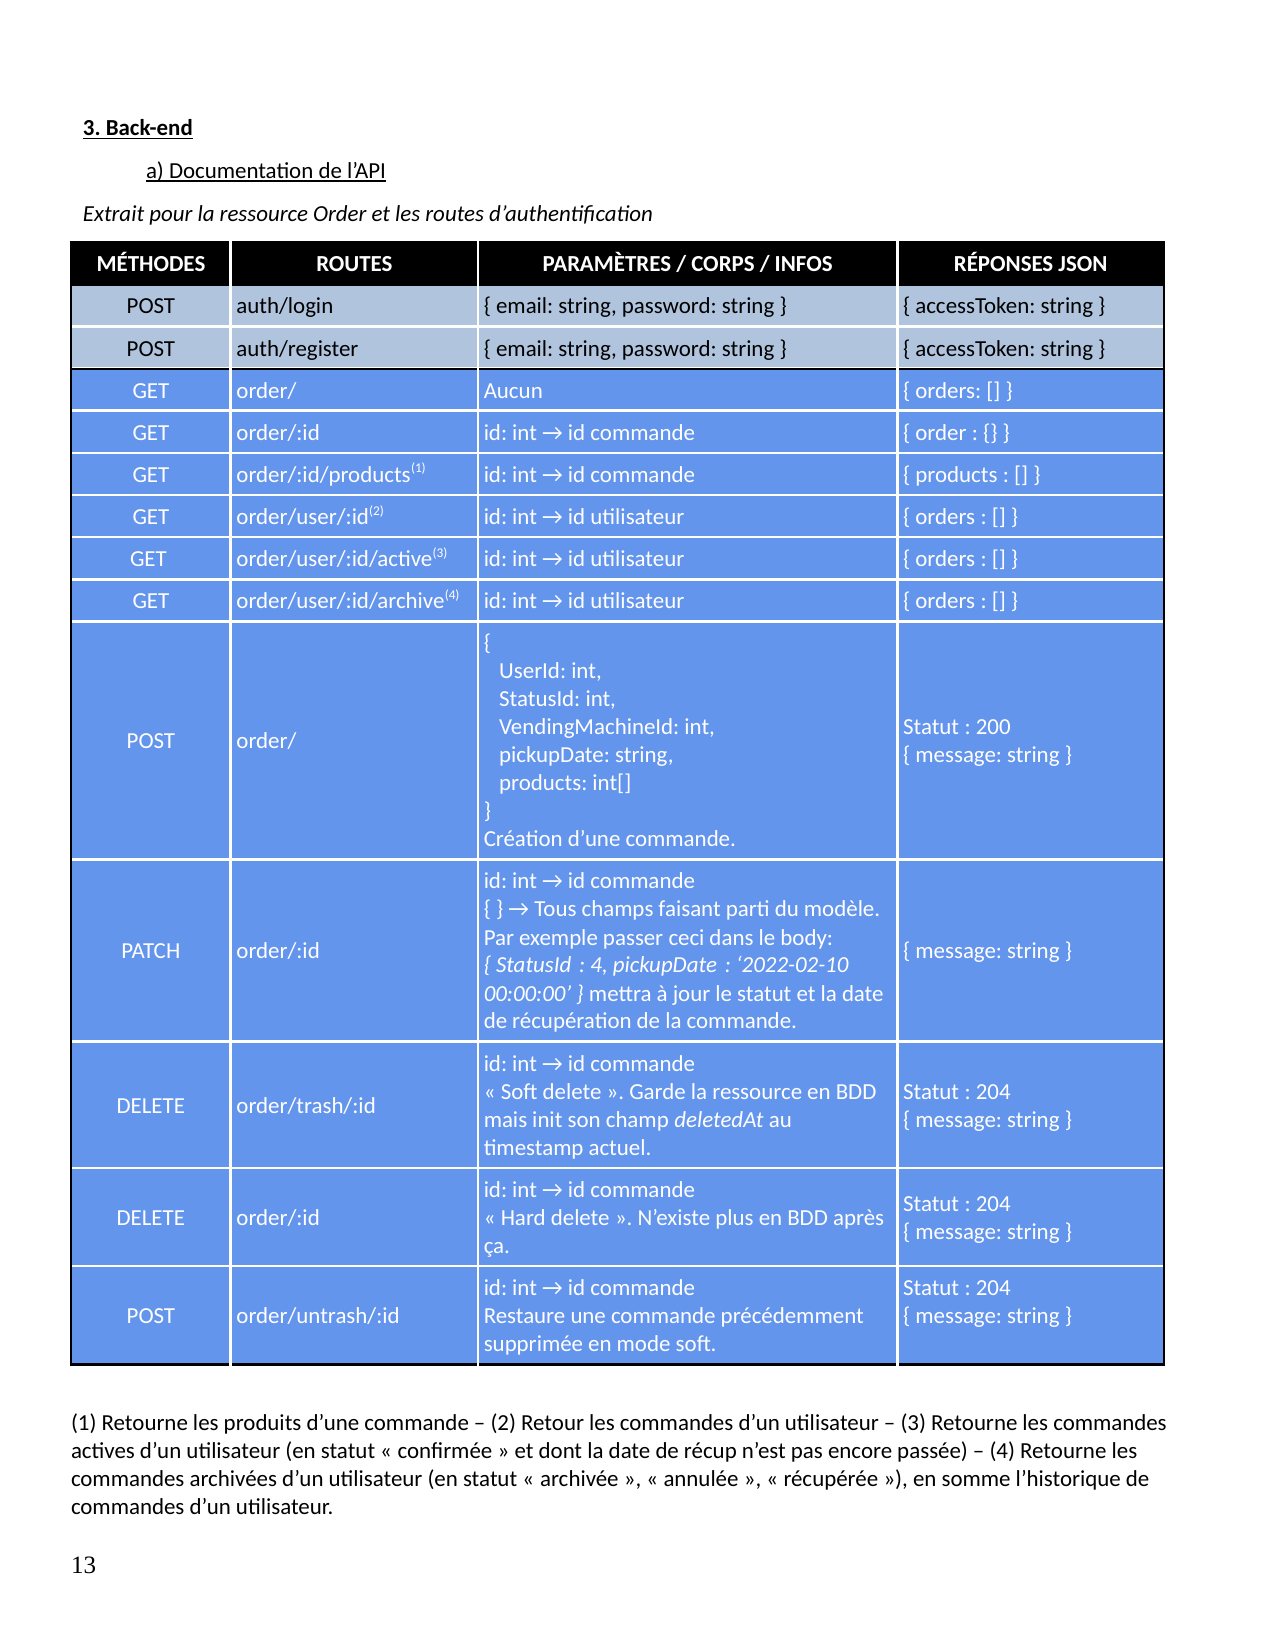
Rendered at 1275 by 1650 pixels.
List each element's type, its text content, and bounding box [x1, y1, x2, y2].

table_cell Statut : 204 { message: string } [899, 1267, 1163, 1363]
table_cell POST [72, 328, 229, 367]
table_cell id: int → id utilisateur [479, 581, 896, 620]
table_cell { orders : [] } [899, 496, 1163, 536]
text (1) Retourne les produits d’une commande – (2) Retour les commandes d’un utilisateur – (3) Retourne les commandes actives d’un utilisateur (en statut « confirmée » et dont la date de récup n’est pas encore passée) – (4) Retourne les commandes archivées d’un utilisateur (en statut « archivée », « annulée », « récupérée »), en somme l’historique de commandes d’un utilisateur. [71, 1408, 1204, 1520]
table_cell { orders : [] } [899, 538, 1163, 578]
table_cell order/:id [232, 412, 477, 452]
table_cell auth/login [232, 286, 477, 325]
table_cell auth/register [232, 328, 477, 367]
table_cell id: int → id commande [479, 454, 896, 494]
table_cell order/user/:id(2) [232, 496, 477, 536]
table_cell order/user/:id/active(3) [232, 538, 477, 578]
table_cell order/trash/:id [232, 1043, 477, 1167]
table_cell { email: string, password: string } [479, 286, 896, 325]
table_cell { orders : [] } [899, 581, 1163, 620]
table_cell GET [72, 538, 229, 578]
table_cell order/:id [232, 1169, 477, 1265]
table_cell id: int → id commande { } → Tous champs faisant parti du modèle. Par exemple passer ceci dans le body: { StatusId : 4, pickupDate : ‘2022-02-10 00:00:00’ } mettra à jour le statut et la date de récupération de la commande. [479, 861, 896, 1040]
table_cell DELETE [72, 1169, 229, 1265]
table_cell order/ [232, 623, 477, 858]
table_cell POST [72, 1267, 229, 1363]
table_cell GET [72, 454, 229, 494]
table_header RÉPONSES JSON [899, 244, 1163, 283]
table_cell order/:id [232, 861, 477, 1040]
table_cell DELETE [72, 1043, 229, 1167]
table_header MÉTHODES [72, 244, 229, 283]
table_cell id: int → id commande [479, 412, 896, 452]
text 3. Back-end [83, 113, 1204, 141]
table_cell { products : [] } [899, 454, 1163, 494]
text Extrait pour la ressource Order et les routes d’authentification [83, 199, 1204, 227]
table_cell { accessToken: string } [899, 286, 1163, 325]
table_cell order/untrash/:id [232, 1267, 477, 1363]
table_header PARAMÈTRES / CORPS / INFOS [479, 244, 896, 283]
table_cell { accessToken: string } [899, 328, 1163, 367]
table_cell order/ [232, 370, 477, 409]
table_cell id: int → id commande « Hard delete ». N’existe plus en BDD après ça. [479, 1169, 896, 1265]
table_cell { email: string, password: string } [479, 328, 896, 367]
table_cell id: int → id commande « Soft delete ». Garde la ressource en BDD mais init son champ deletedAt au timestamp actuel. [479, 1043, 896, 1167]
table_header ROUTES [232, 244, 477, 283]
table_cell GET [72, 370, 229, 409]
table_cell Statut : 200 { message: string } [899, 623, 1163, 858]
table_cell id: int → id commande Restaure une commande précédemment supprimée en mode soft. [479, 1267, 896, 1363]
table_cell POST [72, 623, 229, 858]
table_cell GET [72, 581, 229, 620]
table_cell { UserId: int, StatusId: int, VendingMachineId: int, pickupDate: string, products: int[] } Création d’une commande. [479, 623, 896, 858]
table_cell { order : {} } [899, 412, 1163, 452]
table_cell { orders: [] } [899, 370, 1163, 409]
table_cell PATCH [72, 861, 229, 1040]
table_cell id: int → id utilisateur [479, 538, 896, 578]
table_cell order/user/:id/archive(4) [232, 581, 477, 620]
table_cell GET [72, 496, 229, 536]
text a) Documentation de l’API [83, 156, 1204, 184]
table_cell POST [72, 286, 229, 325]
table_cell Statut : 204 { message: string } [899, 1043, 1163, 1167]
table_cell id: int → id utilisateur [479, 496, 896, 536]
table_cell Aucun [479, 370, 896, 409]
table_cell { message: string } [899, 861, 1163, 1040]
table_cell GET [72, 412, 229, 452]
table_cell order/:id/products(1) [232, 454, 477, 494]
table_cell Statut : 204 { message: string } [899, 1169, 1163, 1265]
